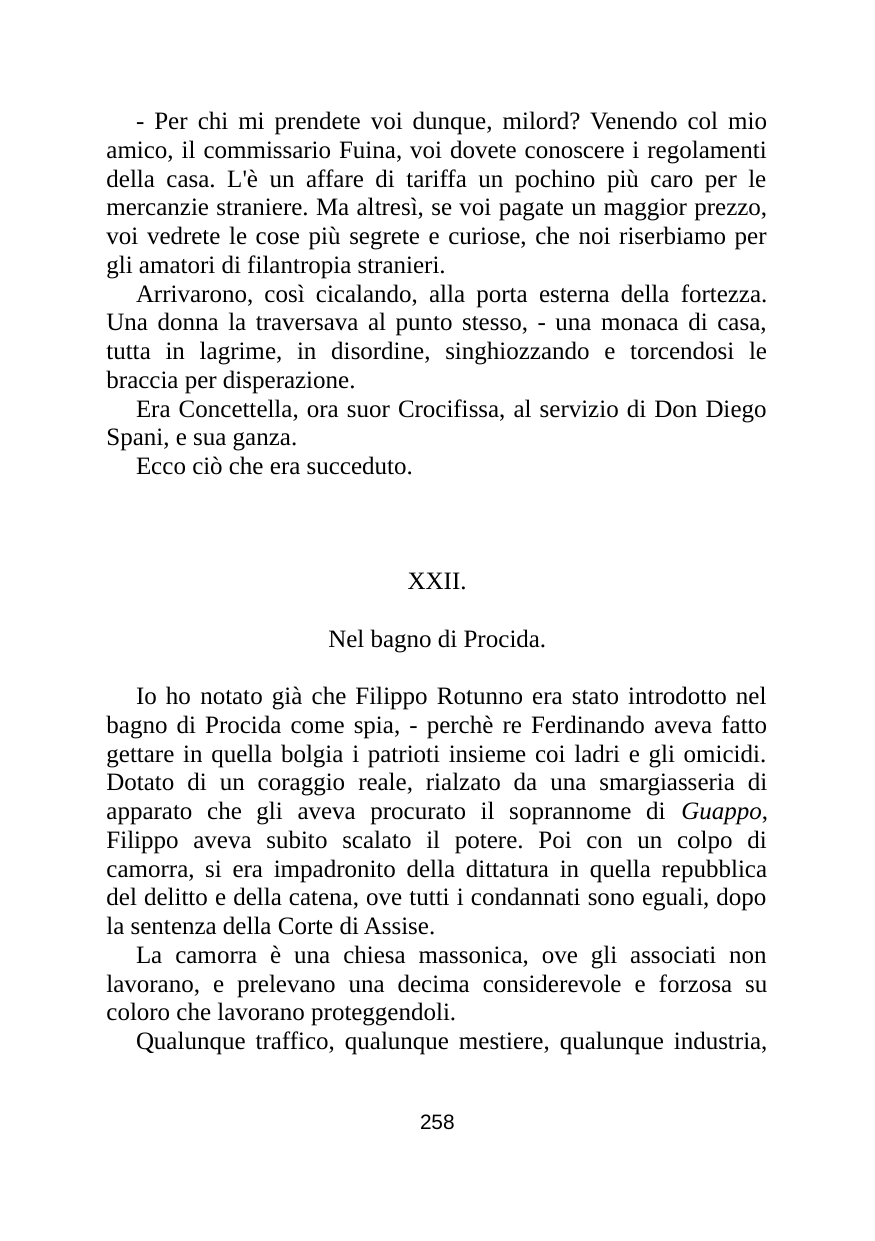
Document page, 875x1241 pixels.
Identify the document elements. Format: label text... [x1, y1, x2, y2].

text Era Concettella, ora suor Crocifissa, al servizio di Don Diego Spani, e sua ganza. [106, 394, 768, 451]
text Io ho notato già che Filippo Rotunno era stato introdotto nel bagno di Procida come spia, - perchè re Ferdinando aveva fatto gettare in quella bolgia i patrioti insieme coi ladri e gli omicidi. Dotato di un coraggio reale, rialzato da una smargiasseria di apparato che gli aveva procurato il soprannome di Guappo, Filippo aveva subito scalato il potere. Poi con un colpo di camorra, si era impadronito della dittatura in quella repubblica del delitto e della catena, ove tutti i condannati sono eguali, dopo la sentenza della Corte di Assise. [106, 681, 768, 940]
text XXII. [106, 566, 768, 595]
text Nel bagno di Procida. [106, 624, 768, 652]
text Ecco ciò che era succeduto. [106, 451, 768, 480]
text Qualunque traffico, qualunque mestiere, qualunque industria, [106, 1026, 768, 1055]
text Arrivarono, così cicalando, alla porta esterna della fortezza. Una donna la traversava al punto stesso, - una monaca di casa, tutta in lagrime, in disordine, singhiozzando e torcendosi le braccia per disperazione. [106, 279, 768, 394]
text La camorra è una chiesa massonica, ove gli associati non lavorano, e prelevano una decima considerevole e forzosa su coloro che lavorano proteggendoli. [106, 940, 768, 1026]
text - Per chi mi prendete voi dunque, milord? Venendo col mio amico, il commissario Fuina, voi dovete conoscere i regolamenti della casa. L'è un affare di tariffa un pochino più caro per le mercanzie straniere. Ma altresì, se voi pagate un maggior prezzo, voi vedrete le cose più segrete e curiose, che noi riserbiamo per gli amatori di filantropia stranieri. [106, 106, 768, 279]
